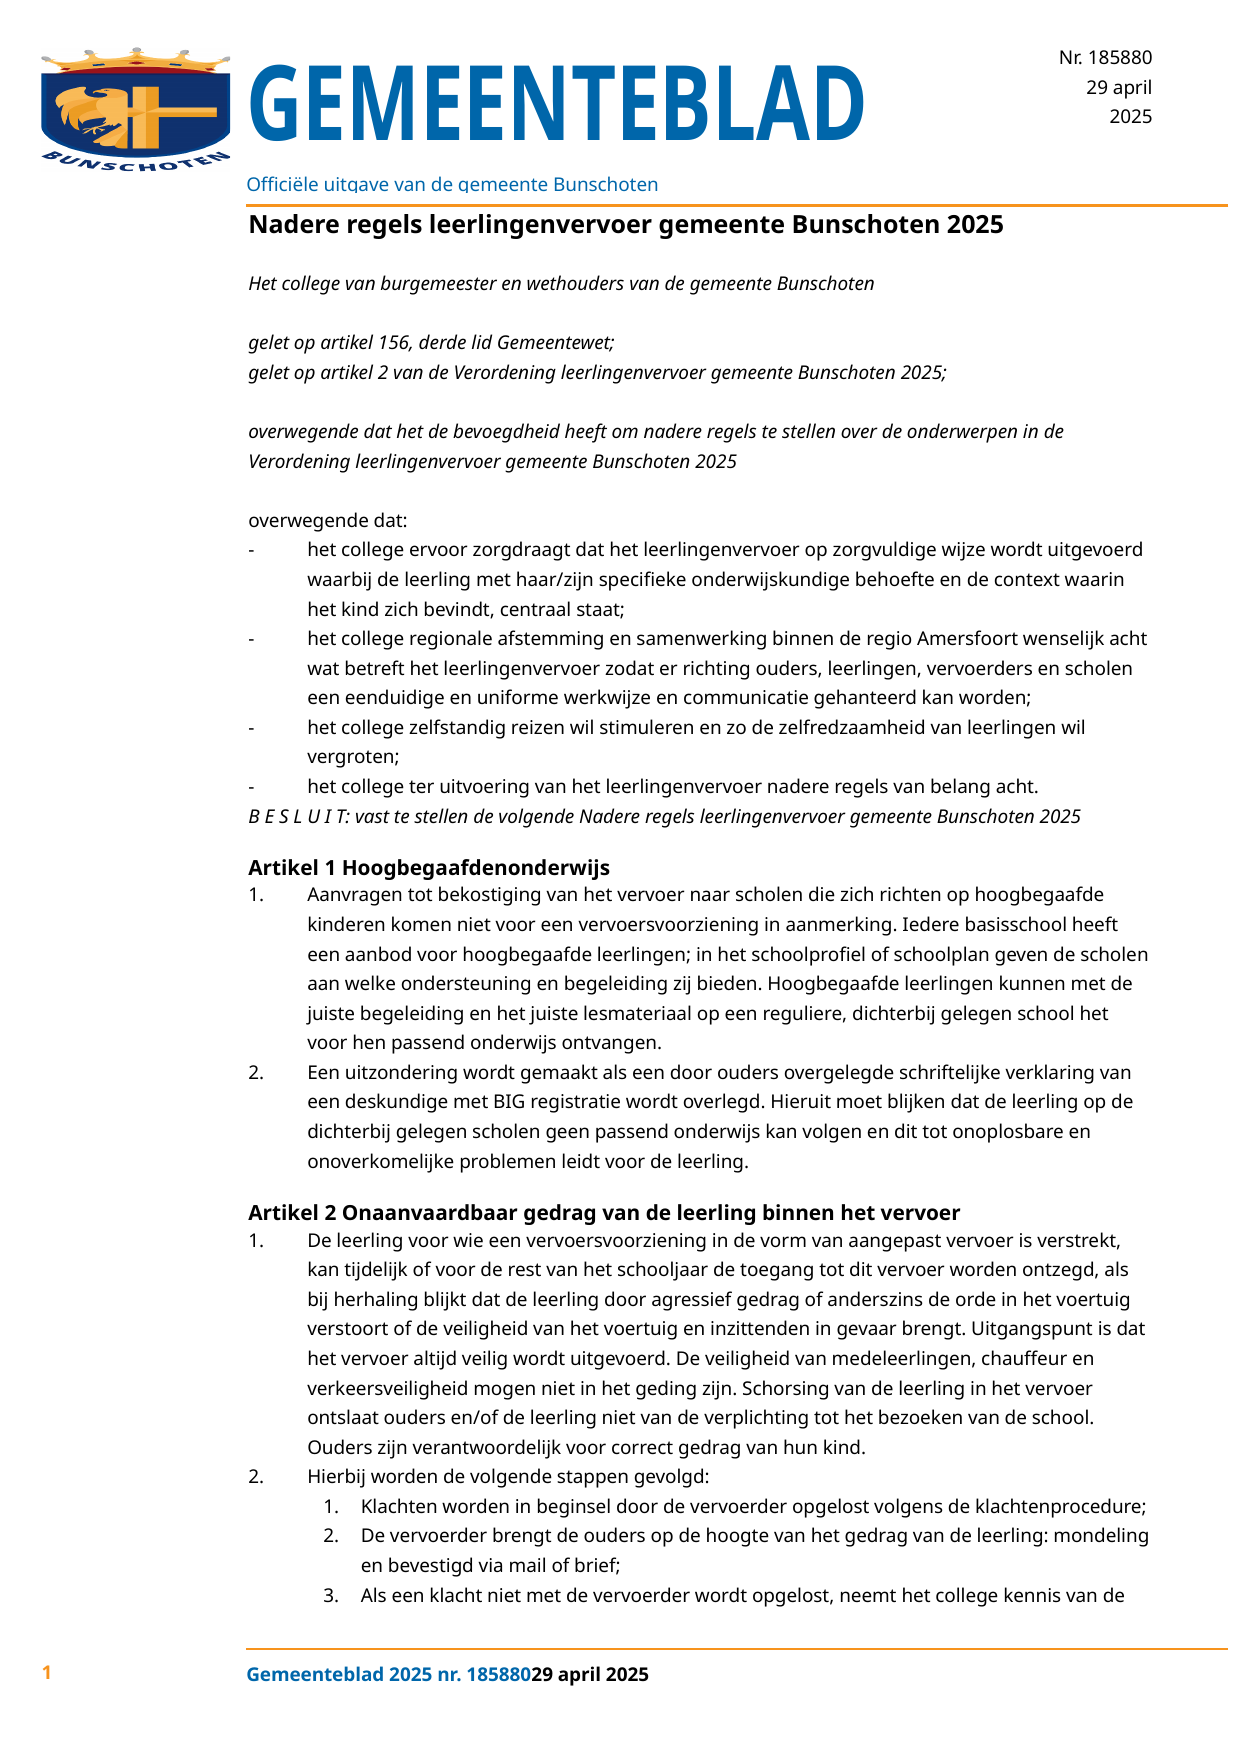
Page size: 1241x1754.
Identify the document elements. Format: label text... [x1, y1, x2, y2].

text Het college van burgemeester en wethouders van de gemeente Bunschoten [248, 270, 1152, 296]
list Aanvragen tot bekostiging van het vervoer naar scholen die zich richten op hoogbegaafde kinderen komen niet voor een vervoersvoorziening in aanmerking. Iedere basisschool heeft een aanbod voor hoogbegaafde leerlingen; in het schoolprofiel of schoolplan geven de scholen aan welke ondersteuning en begeleiding zij bieden. Hoogbegaafde leerlingen kunnen met de juiste begeleiding en het juiste lesmateriaal op een reguliere, dichterbij gelegen school het voor hen passend onderwijs ontvangen. [248, 882, 1152, 1055]
list Een uitzondering wordt gemaakt als een door ouders overgelegde schriftelijke verklaring van een deskundige met BIG registratie wordt overlegd. Hieruit moet blijken dat de leerling op de dichterbij gelegen scholen geen passend onderwijs kan volgen en dit tot onoplosbare en onoverkomelijke problemen leidt voor de leerling. [248, 1059, 1152, 1174]
text gelet op artikel 156, derde lid Gemeentewet; [248, 329, 1152, 355]
picture [41, 47, 231, 172]
text Artikel 1 Hoogbegaafdenonderwijs [248, 853, 1152, 882]
list het college zelfstandig reizen wil stimuleren en zo de zelfredzaamheid van leerlingen wil vergroten; [248, 714, 1152, 769]
text Artikel 2 Onaanvaardbaar gedrag van de leerling binnen het vervoer [248, 1198, 1152, 1227]
text Nadere regels leerlingenvervoer gemeente Bunschoten 2025 [248, 207, 1152, 241]
list De vervoerder brengt de ouders op de hoogte van het gedrag van de leerling: mondeling en bevestigd via mail of brief; [323, 1523, 1152, 1578]
list Hierbij worden de volgende stappen gevolgd: [248, 1463, 1152, 1489]
list het college ter uitvoering van het leerlingenvervoer nadere regels van belang acht. [248, 773, 1152, 799]
text overwegende dat het de bevoegdheid heeft om nadere regels te stellen over de onderwerpen in de Verordening leerlingenvervoer gemeente Bunschoten 2025 [248, 418, 1152, 473]
list Klachten worden in beginsel door de vervoerder opgelost volgens de klachtenprocedure; [323, 1493, 1152, 1519]
text overwegende dat: [248, 507, 1152, 533]
list het college ervoor zorgdraagt dat het leerlingenvervoer op zorgvuldige wijze wordt uitgevoerd waarbij de leerling met haar/zijn specifieke onderwijskundige behoefte en de context waarin het kind zich bevindt, centraal staat; [248, 537, 1152, 621]
list De leerling voor wie een vervoersvoorziening in de vorm van aangepast vervoer is verstrekt, kan tijdelijk of voor de rest van het schooljaar de toegang tot dit vervoer worden ontzegd, als bij herhaling blijkt dat de leerling door agressief gedrag of anderszins de orde in het voertuig verstoort of de veiligheid van het voertuig en inzittenden in gevaar brengt. Uitgangspunt is dat het vervoer altijd veilig wordt uitgevoerd. De veiligheid van medeleerlingen, chauffeur en verkeersveiligheid mogen niet in het geding zijn. Schorsing van de leerling in het vervoer ontslaat ouders en/of de leerling niet van de verplichting tot het bezoeken van de school. Ouders zijn verantwoordelijk voor correct gedrag van hun kind. [248, 1227, 1152, 1459]
list Als een klacht niet met de vervoerder wordt opgelost, neemt het college kennis van de [323, 1582, 1152, 1607]
text gelet op artikel 2 van de Verordening leerlingenvervoer gemeente Bunschoten 2025; [248, 359, 1152, 385]
text B E S L U I T: vast te stellen de volgende Nadere regels leerlingenvervoer gemeente Bunschoten 2025 [248, 803, 1152, 828]
list het college regionale afstemming en samenwerking binnen de regio Amersfoort wenselijk acht wat betreft het leerlingenvervoer zodat er richting ouders, leerlingen, vervoerders en scholen een eenduidige en uniforme werkwijze en communicatie gehanteerd kan worden; [248, 625, 1152, 710]
